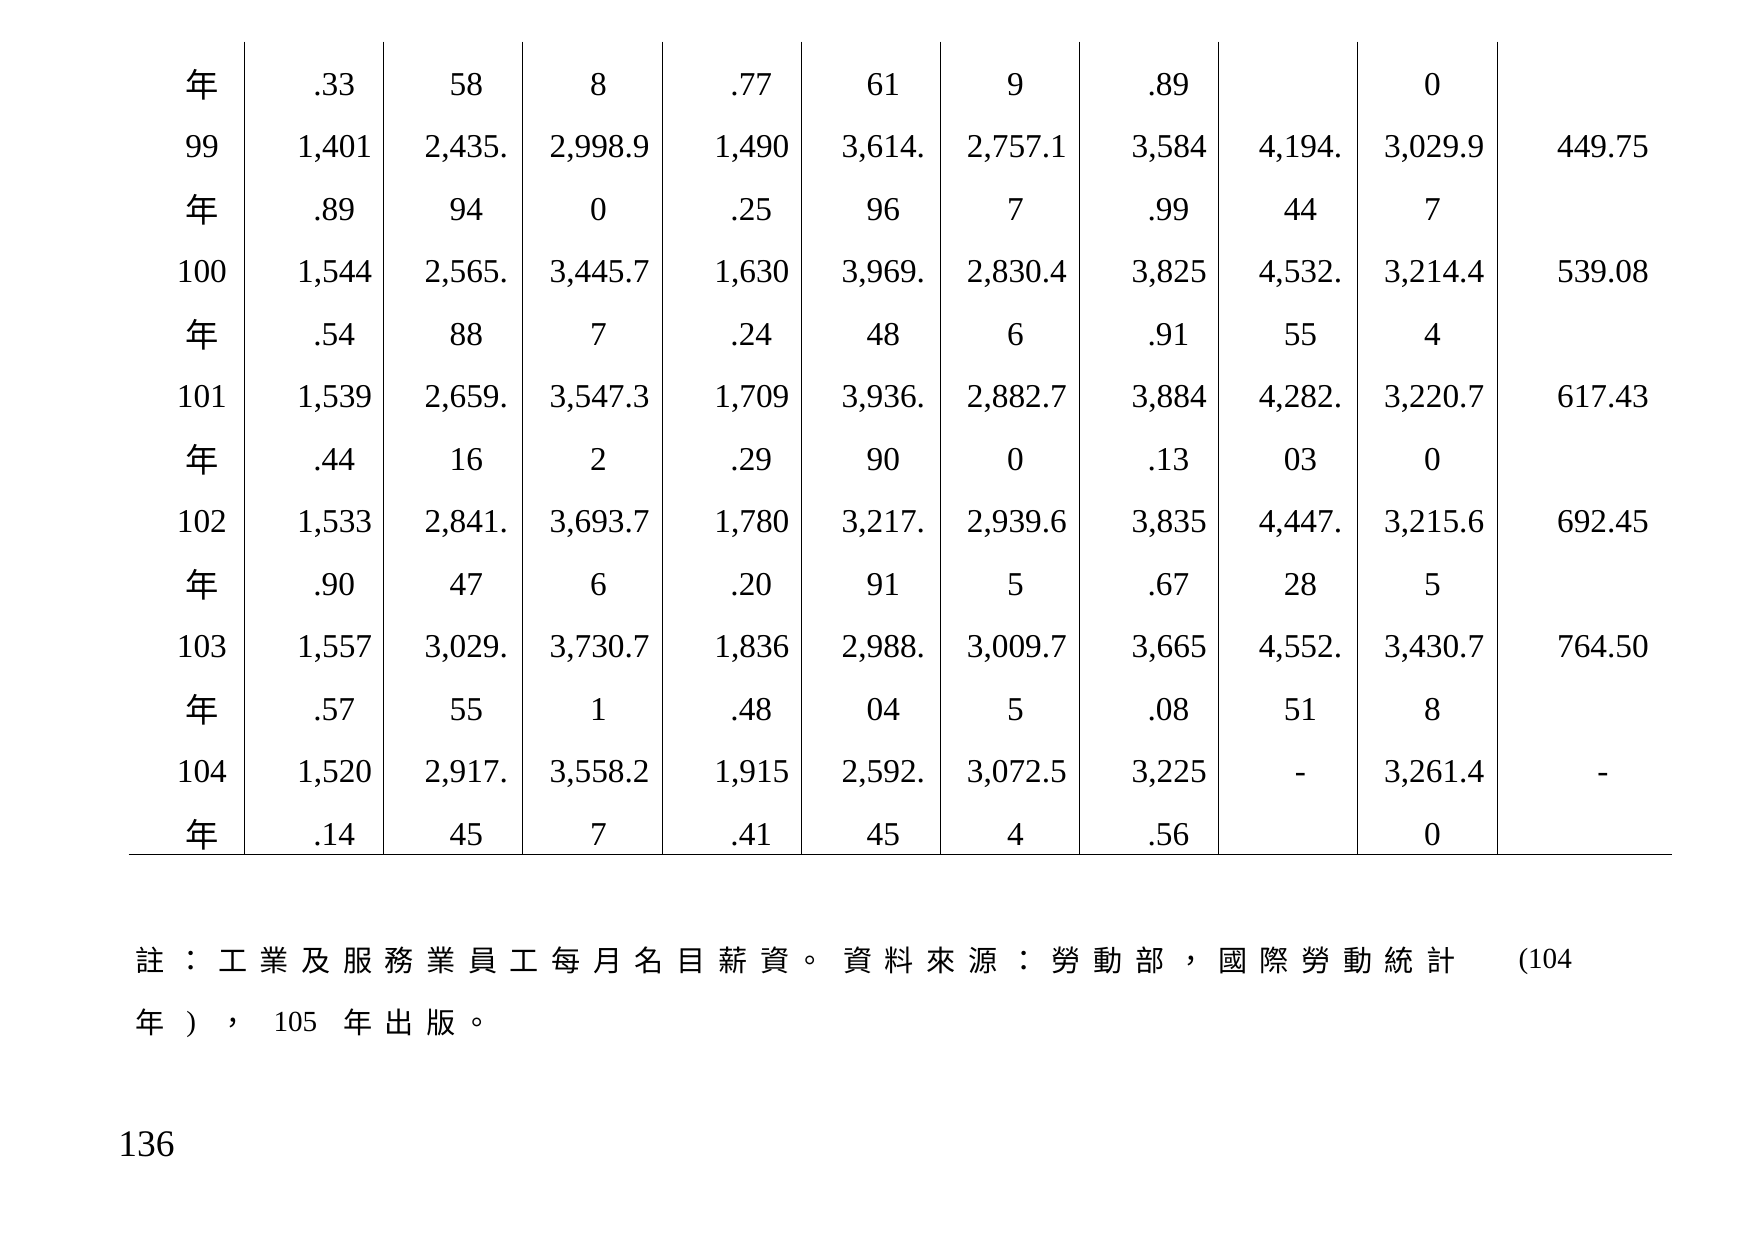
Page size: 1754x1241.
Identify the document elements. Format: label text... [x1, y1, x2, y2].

table_cell 0 [1358, 42, 1497, 104]
table_cell 2,592.45 [802, 729, 940, 854]
table_cell [1498, 42, 1672, 104]
table_cell 1,630.24 [663, 229, 801, 354]
table_cell 3,261.40 [1358, 729, 1497, 854]
table_cell 104年 [129, 729, 244, 854]
table_cell 9 [941, 42, 1079, 104]
table_cell 1,915.41 [663, 729, 801, 854]
table_cell .89 [1080, 42, 1218, 104]
table_cell 449.75 [1498, 104, 1672, 229]
table_cell 3,217.91 [802, 479, 940, 604]
table_cell 2,882.70 [941, 354, 1079, 479]
table_cell 3,665.08 [1080, 604, 1218, 729]
table_cell 2,830.46 [941, 229, 1079, 354]
table_cell 2,435.94 [384, 104, 522, 229]
table_cell 3,225.56 [1080, 729, 1218, 854]
table_cell - [1219, 729, 1357, 854]
table_cell 3,835.67 [1080, 479, 1218, 604]
table_cell 3,825.91 [1080, 229, 1218, 354]
table_cell 3,969.48 [802, 229, 940, 354]
table_cell 3,547.32 [523, 354, 662, 479]
table_cell 2,659.16 [384, 354, 522, 479]
table_cell 1,557.57 [245, 604, 383, 729]
table_cell 1,533.90 [245, 479, 383, 604]
table_cell 617.43 [1498, 354, 1672, 479]
table_cell 3,029.55 [384, 604, 522, 729]
table_cell 4,532.55 [1219, 229, 1357, 354]
table_cell 1,490.25 [663, 104, 801, 229]
table_cell 3,072.54 [941, 729, 1079, 854]
table_cell 4,447.28 [1219, 479, 1357, 604]
table_cell 3,936.90 [802, 354, 940, 479]
table_cell 3,215.65 [1358, 479, 1497, 604]
table_cell 2,841.47 [384, 479, 522, 604]
table_cell 年 [129, 42, 244, 104]
table_cell 764.50 [1498, 604, 1672, 729]
table_cell 58 [384, 42, 522, 104]
table_cell 102年 [129, 479, 244, 604]
table_cell 103年 [129, 604, 244, 729]
table_cell 1,780.20 [663, 479, 801, 604]
table_cell 1,539.44 [245, 354, 383, 479]
table_cell 2,917.45 [384, 729, 522, 854]
text 註：工業及服務業員工每月名目薪資。資料來源：勞動部，國際勞動統計 (104年)，105年出版。 [128, 917, 1628, 1042]
table_cell 2,757.17 [941, 104, 1079, 229]
table_cell 2,998.90 [523, 104, 662, 229]
table_cell 3,009.75 [941, 604, 1079, 729]
table_cell 2,988.04 [802, 604, 940, 729]
table_cell 1,544.54 [245, 229, 383, 354]
table_cell 1,401.89 [245, 104, 383, 229]
table_cell 2,565.88 [384, 229, 522, 354]
table_cell - [1498, 729, 1672, 854]
table_cell 8 [523, 42, 662, 104]
table_cell 3,214.44 [1358, 229, 1497, 354]
table_cell 1,709.29 [663, 354, 801, 479]
table_cell 3,029.97 [1358, 104, 1497, 229]
table_cell 1,836.48 [663, 604, 801, 729]
table_cell 3,693.76 [523, 479, 662, 604]
table_cell .77 [663, 42, 801, 104]
table_cell 99年 [129, 104, 244, 229]
table_cell 3,730.71 [523, 604, 662, 729]
table_cell 3,884.13 [1080, 354, 1218, 479]
table_cell 692.45 [1498, 479, 1672, 604]
table_cell 3,445.77 [523, 229, 662, 354]
table_cell 61 [802, 42, 940, 104]
table_cell 2,939.65 [941, 479, 1079, 604]
table_cell 3,220.70 [1358, 354, 1497, 479]
table_cell 3,430.78 [1358, 604, 1497, 729]
table_cell 1,520.14 [245, 729, 383, 854]
table_cell 3,614.96 [802, 104, 940, 229]
table_cell 3,584.99 [1080, 104, 1218, 229]
table_cell 101年 [129, 354, 244, 479]
table_cell 4,194.44 [1219, 104, 1357, 229]
table_cell 100年 [129, 229, 244, 354]
table_cell 4,282.03 [1219, 354, 1357, 479]
table_cell - [1219, 42, 1357, 104]
table_cell .33 [245, 42, 383, 104]
table_cell 3,558.27 [523, 729, 662, 854]
table_cell 4,552.51 [1219, 604, 1357, 729]
table_cell 539.08 [1498, 229, 1672, 354]
